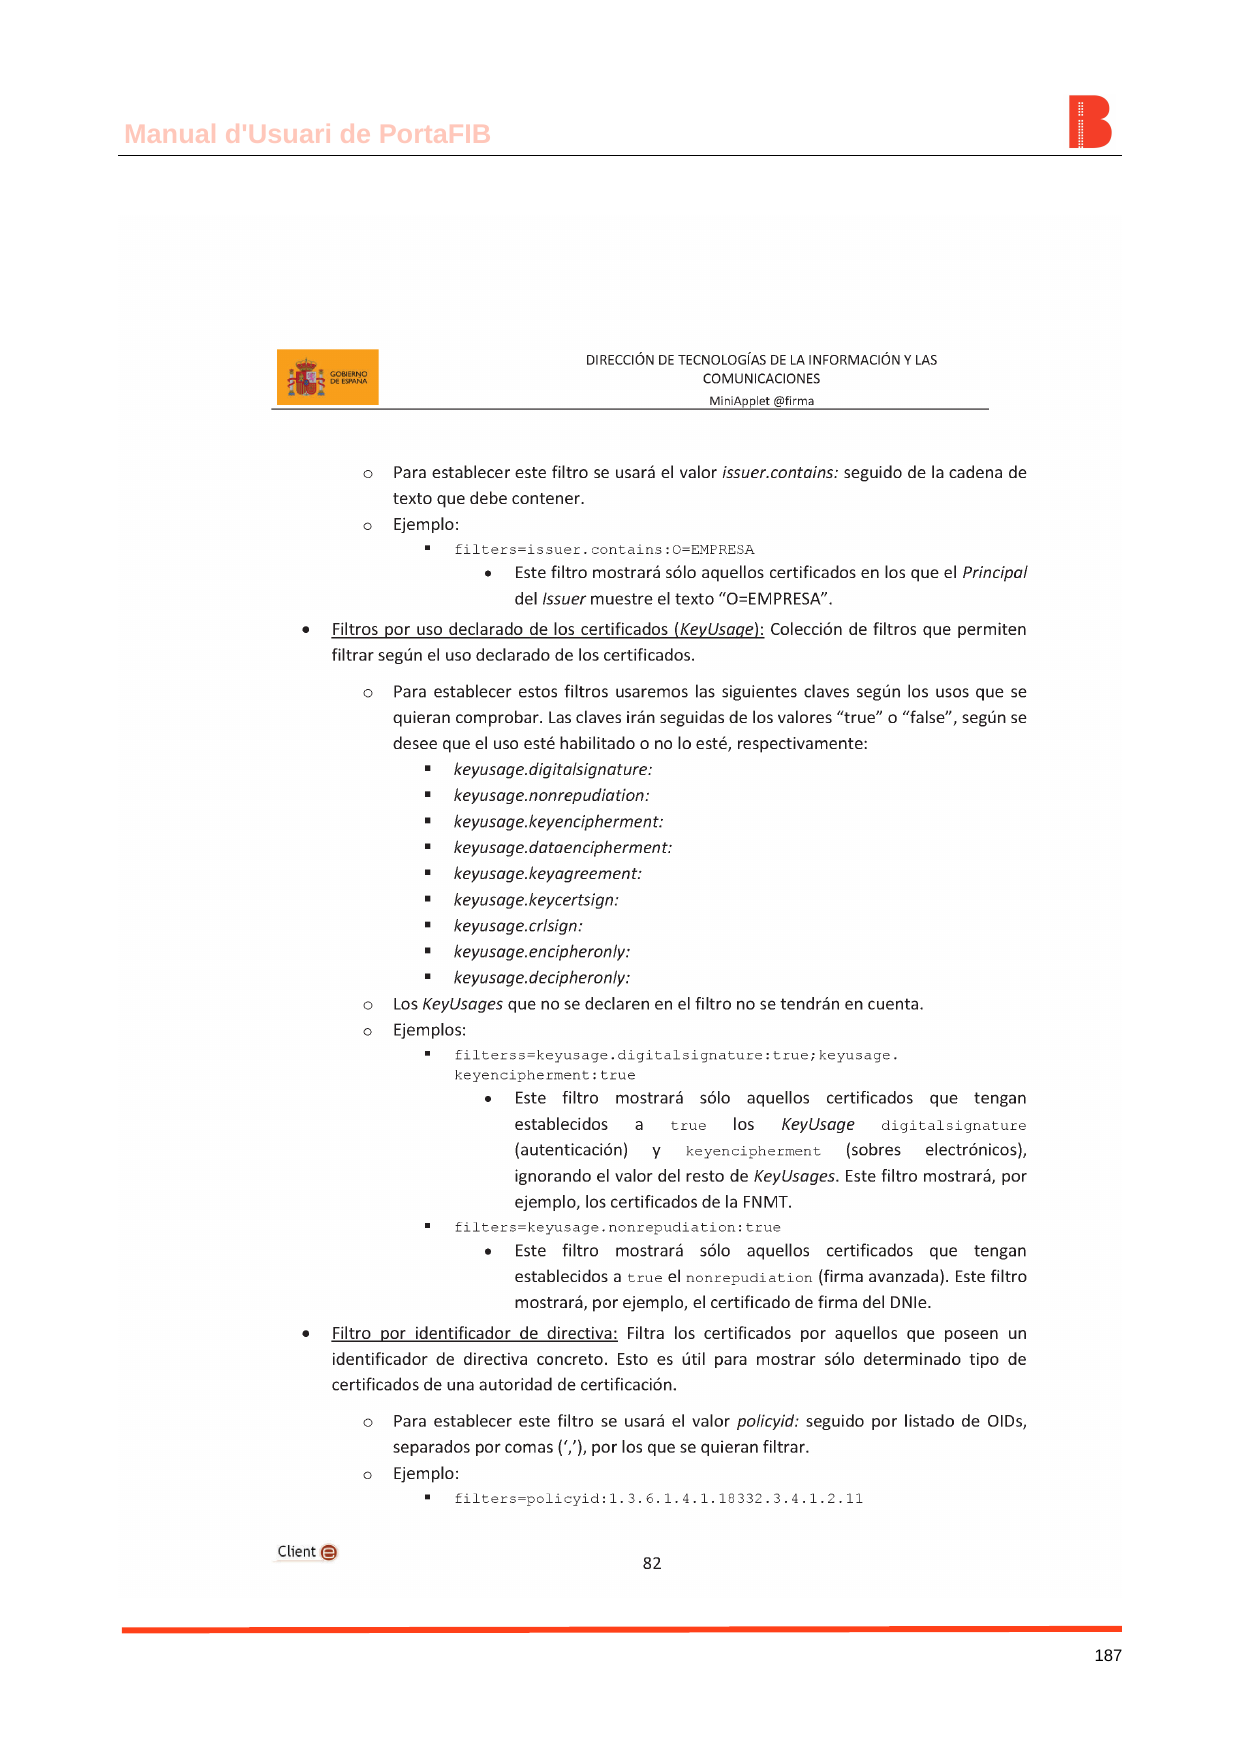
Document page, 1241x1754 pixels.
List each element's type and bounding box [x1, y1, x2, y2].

picture [1063, 94, 1117, 150]
